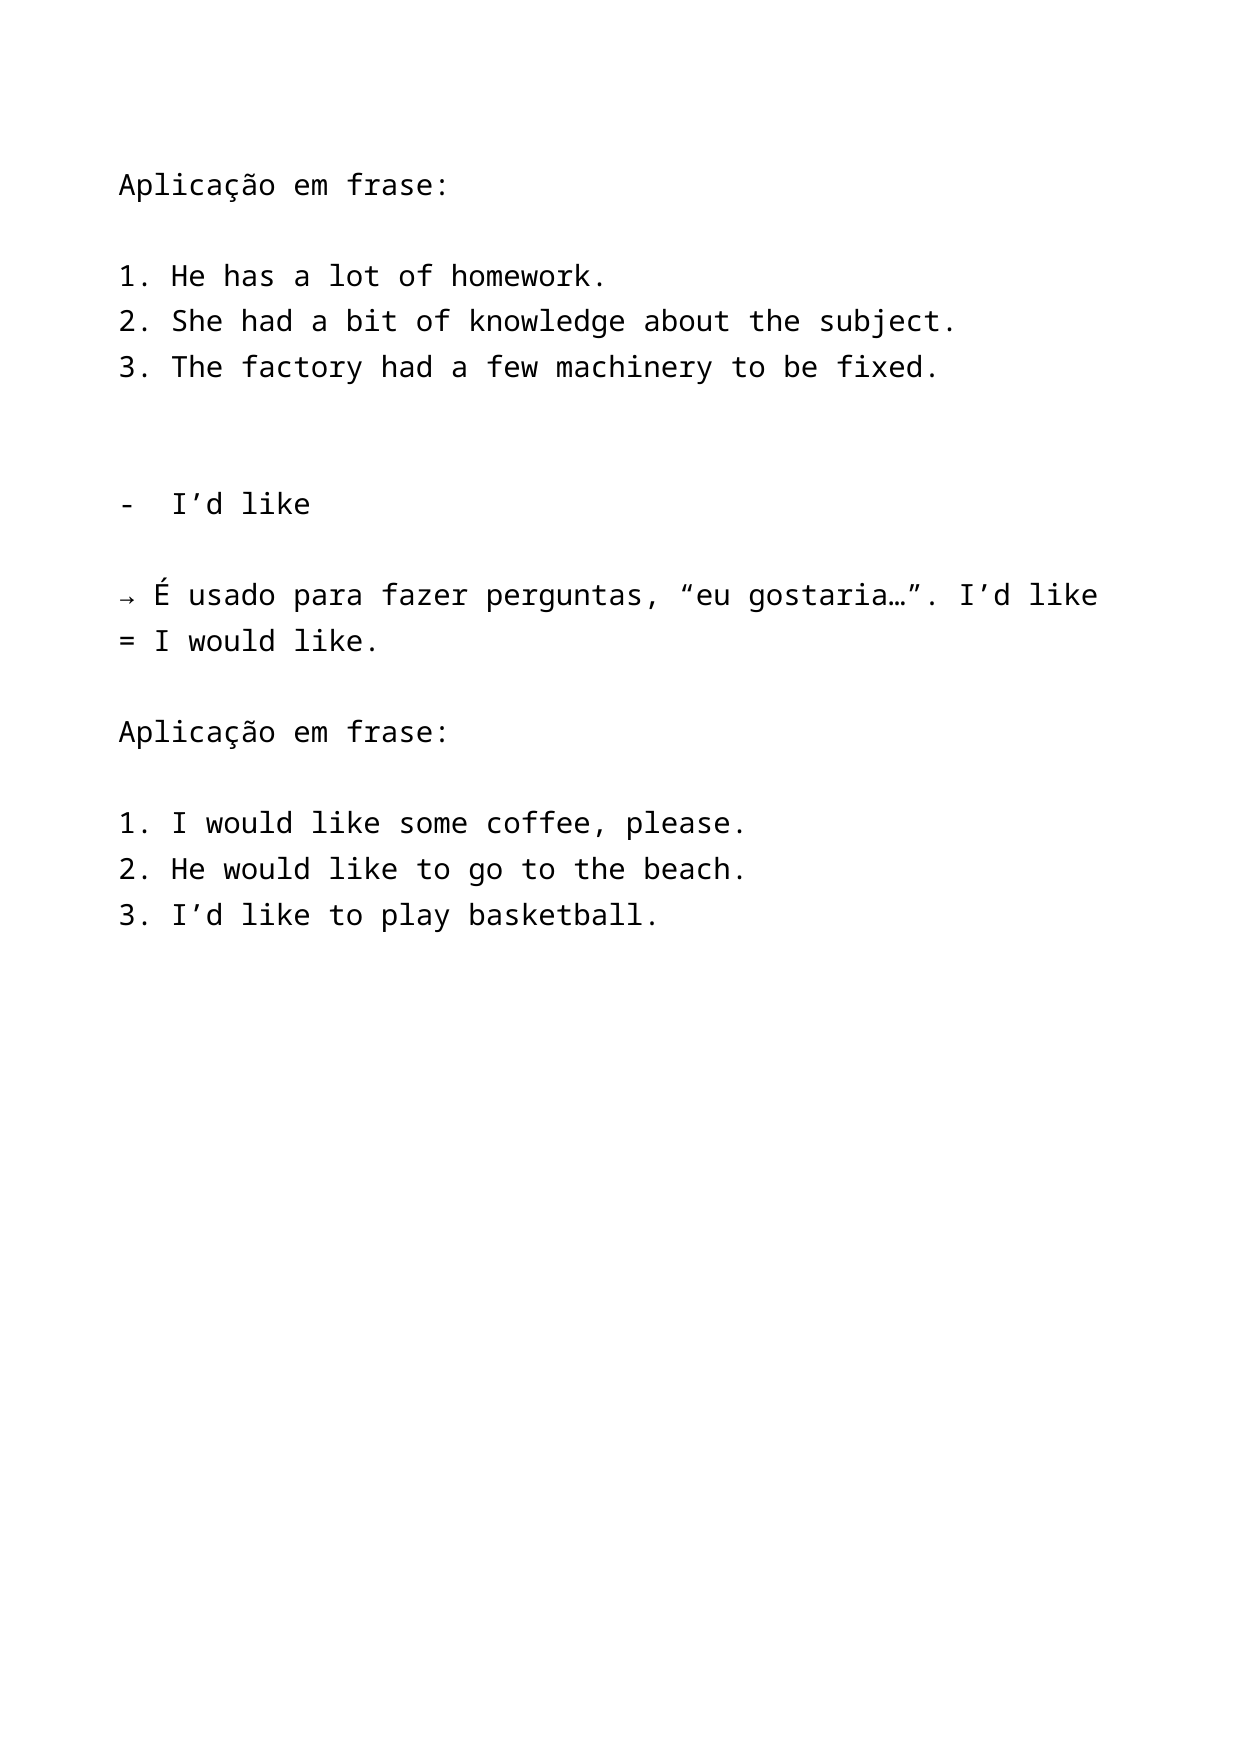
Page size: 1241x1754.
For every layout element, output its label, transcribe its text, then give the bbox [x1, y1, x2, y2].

text 1. He has a lot of homework. [118, 255, 1122, 295]
text - I’d like [118, 483, 1122, 523]
text 2. He would like to go to the beach. [118, 848, 1122, 888]
text 1. I would like some coffee, please. [118, 802, 1122, 842]
text 3. I’d like to play basketball. [118, 894, 1122, 933]
text Aplicação em frase: [118, 164, 1122, 203]
text Aplicação em frase: [118, 711, 1122, 751]
text 2. She had a bit of knowledge about the subject. [118, 301, 1122, 340]
text 3. The factory had a few machinery to be fixed. [118, 346, 1122, 386]
text → É usado para fazer perguntas, “eu gostaria…”. I’d like = I would like. [118, 574, 1122, 660]
